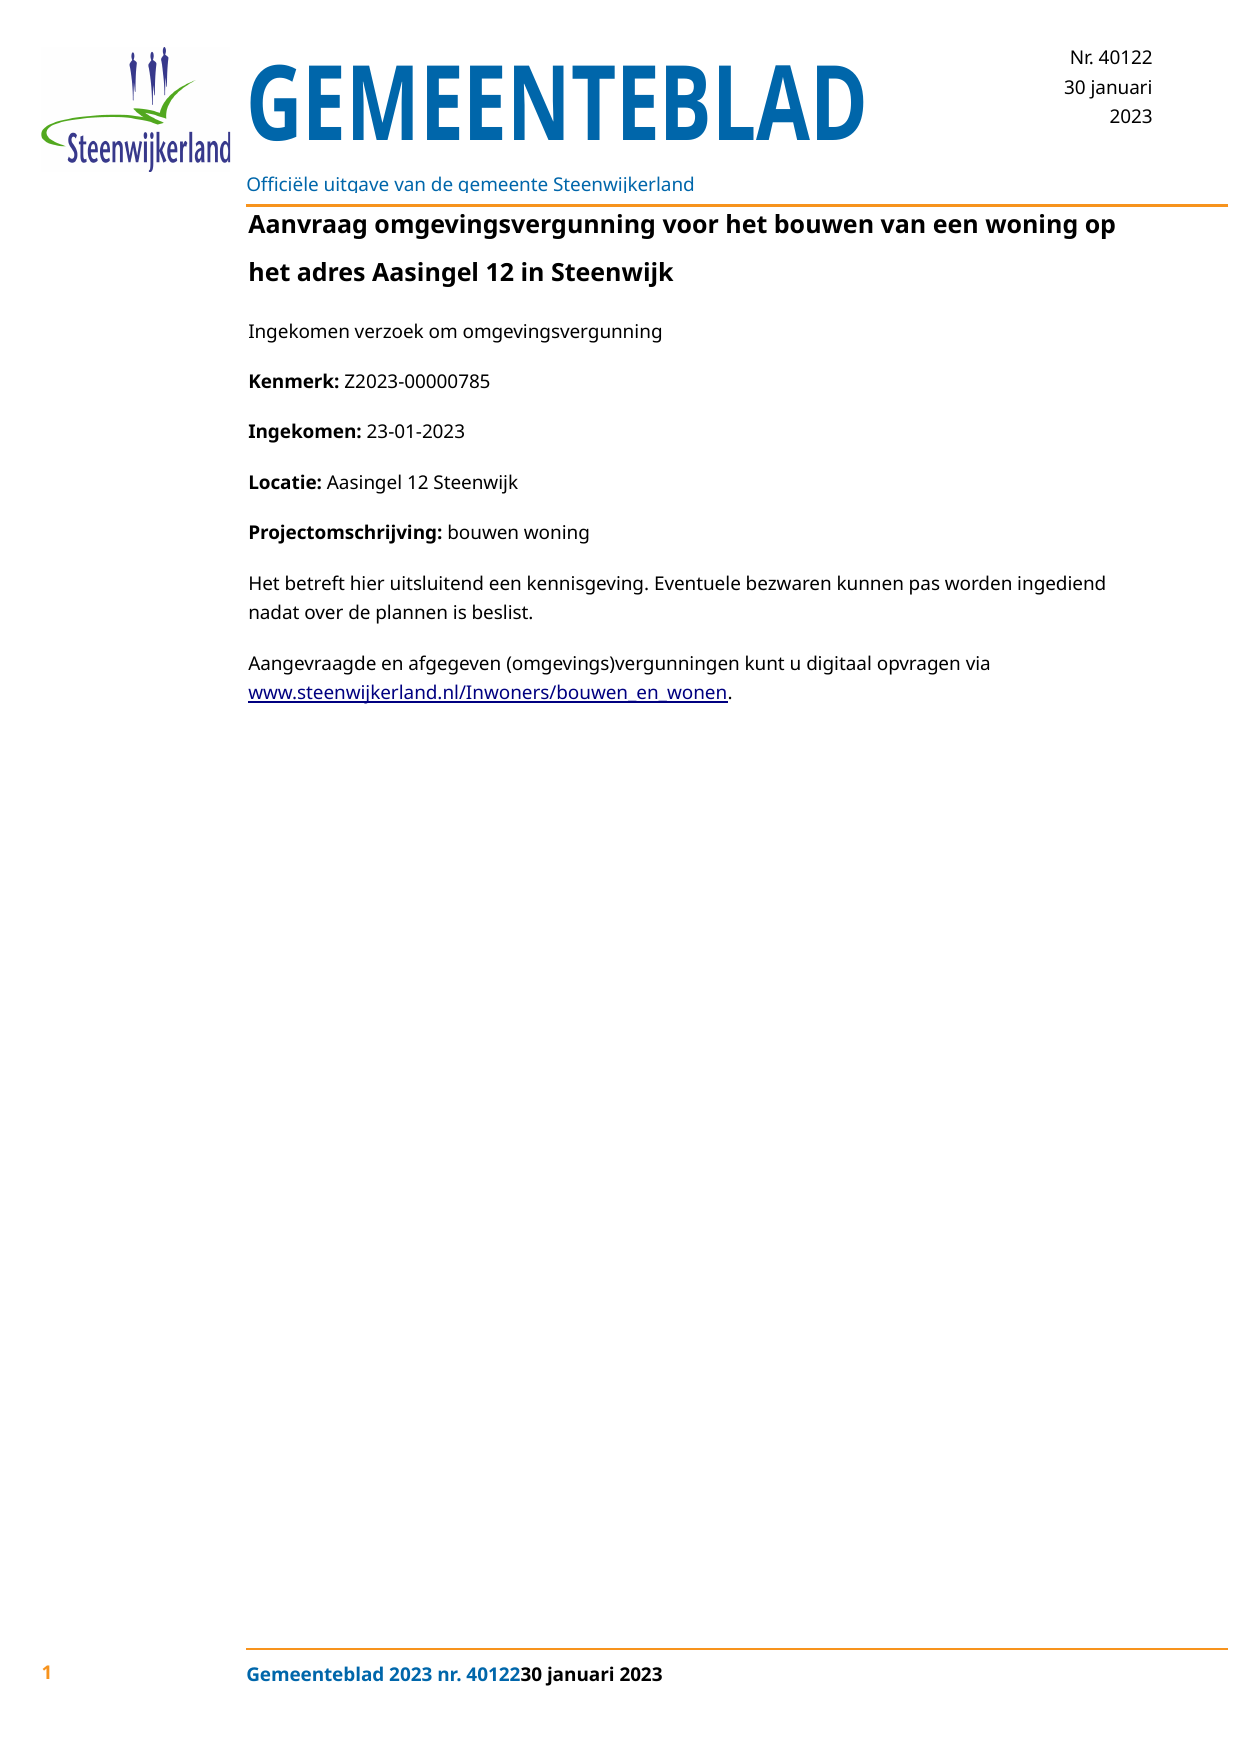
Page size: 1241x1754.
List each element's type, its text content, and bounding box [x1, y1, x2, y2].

text Ingekomen: 23-01-2023 [248, 419, 1152, 444]
text Locatie: Aasingel 12 Steenwijk [248, 469, 1152, 495]
text Projectomschrijving: bouwen woning [248, 519, 1152, 545]
text Aangevraagde en afgegeven (omgevings)vergunningen kunt u digitaal opvragen via www.steenwijkerland.nl/Inwoners/bouwen_en_wonen. [248, 650, 1152, 705]
text Het betreft hier uitsluitend een kennisgeving. Eventuele bezwaren kunnen pas worden ingediend nadat over de plannen is beslist. [248, 570, 1152, 625]
text Aanvraag omgevingsvergunning voor het bouwen van een woning op het adres Aasingel 12 in Steenwijk [248, 207, 1152, 288]
text Kenmerk: Z2023-00000785 [248, 368, 1152, 394]
text Ingekomen verzoek om omgevingsvergunning [248, 318, 1152, 344]
picture [41, 47, 231, 172]
